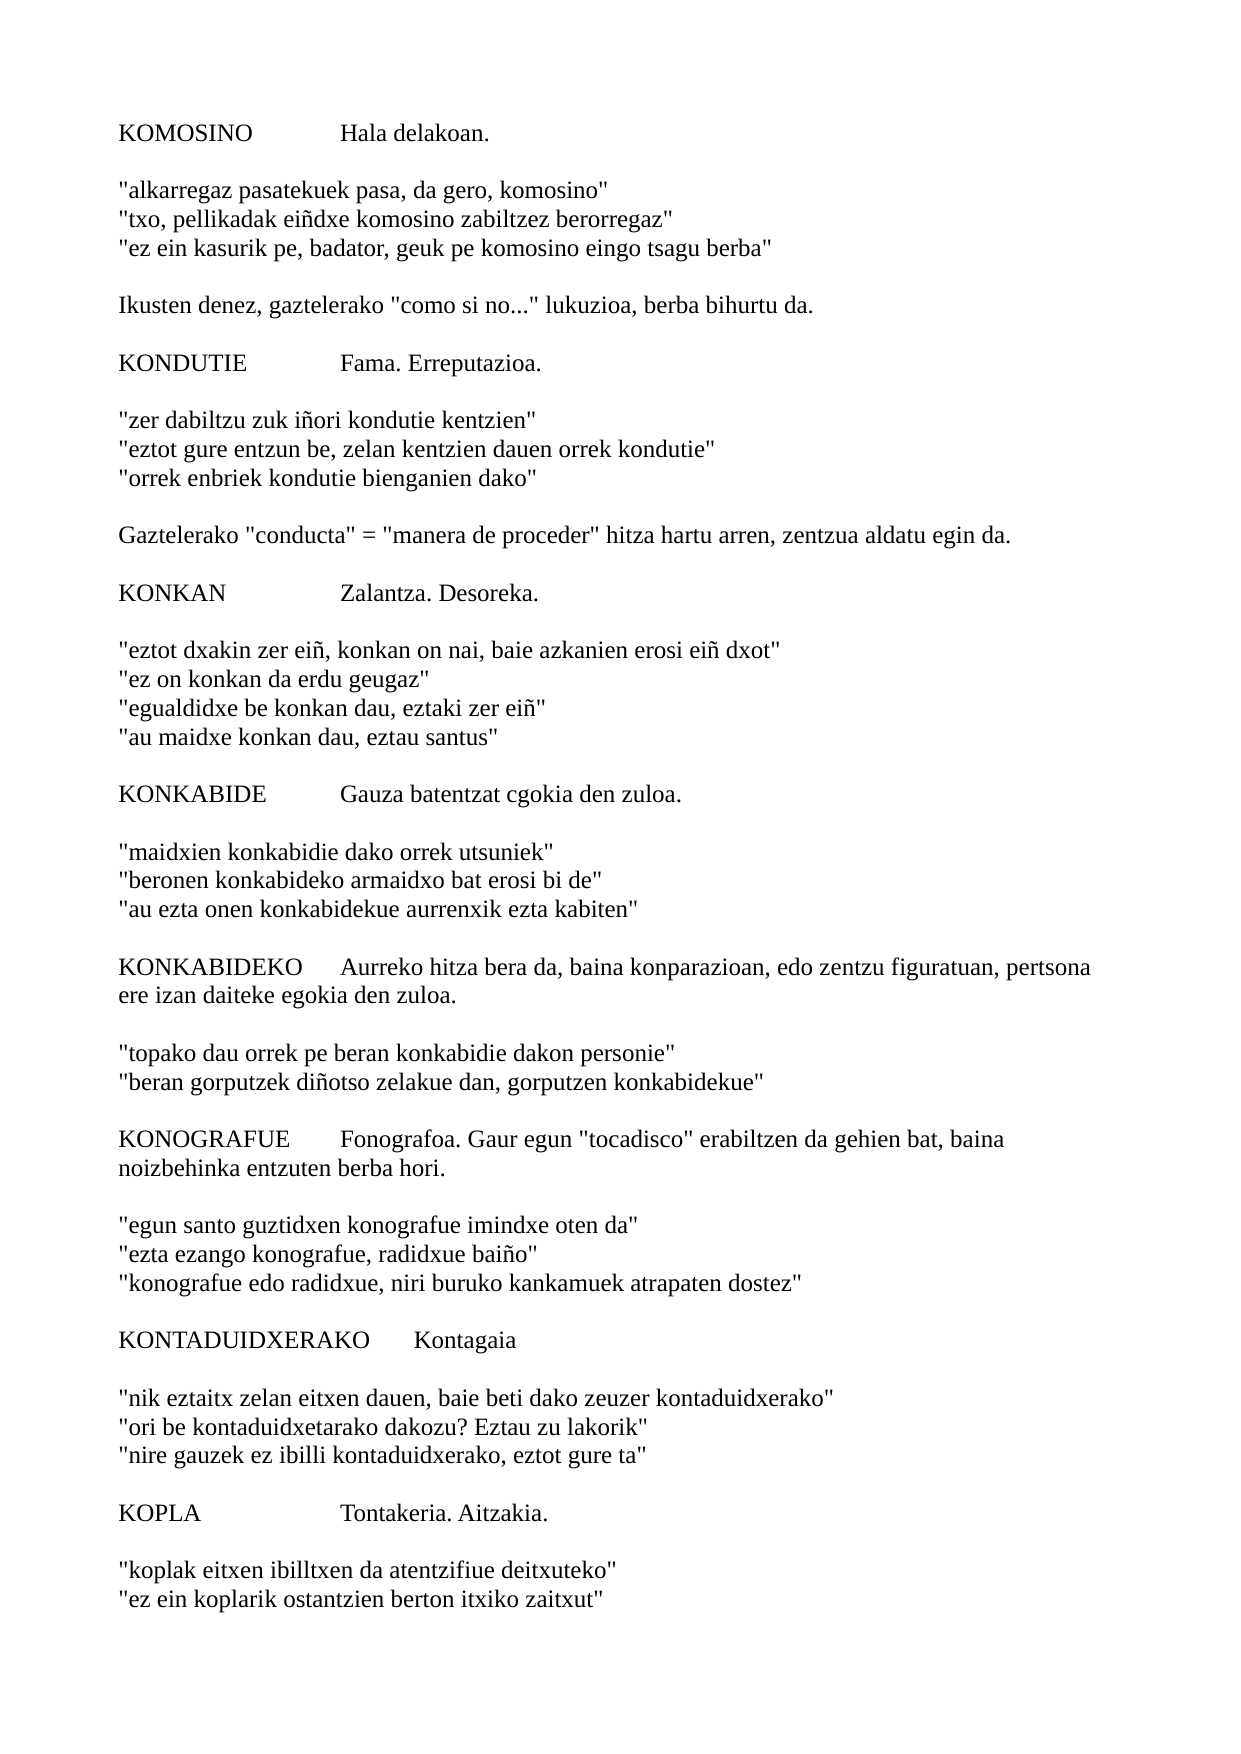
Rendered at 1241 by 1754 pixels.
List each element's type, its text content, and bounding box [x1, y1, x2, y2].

text "eztot gure entzun be, zelan kentzien dauen orrek kondutie" [118, 434, 1122, 463]
text "koplak eitxen ibilltxen da atentzifiue deitxuteko" [118, 1556, 1122, 1584]
text KONOGRAFUE Fonografoa. Gaur egun "tocadisco" erabiltzen da gehien bat, baina noizbehinka entzuten berba hori. [118, 1124, 1122, 1182]
text "beran gorputzek diñotso zelakue dan, gorputzen konkabidekue" [118, 1067, 1122, 1096]
text KONDUTIE Fama. Erreputazioa. [118, 348, 1122, 377]
text "eztot dxakin zer eiñ, konkan on nai, baie azkanien erosi eiñ dxot" [118, 636, 1122, 664]
text "alkarregaz pasatekuek pasa, da gero, komosino" [118, 176, 1122, 204]
text "au ezta onen konkabidekue aurrenxik ezta kabiten" [118, 894, 1122, 923]
text "egualdidxe be konkan dau, eztaki zer eiñ" [118, 693, 1122, 722]
text "nire gauzek ez ibilli kontaduidxerako, eztot gure ta" [118, 1441, 1122, 1469]
text "ori be kontaduidxetarako dakozu? Eztau zu lakorik" [118, 1412, 1122, 1441]
text "orrek enbriek kondutie bienganien dako" [118, 463, 1122, 492]
text "beronen konkabideko armaidxo bat erosi bi de" [118, 866, 1122, 894]
text Ikusten denez, gaztelerako "como si no..." lukuzioa, berba bihurtu da. [118, 291, 1122, 319]
text "konografue edo radidxue, niri buruko kankamuek atrapaten dostez" [118, 1268, 1122, 1297]
text KOMOSINO Hala delakoan. [118, 118, 1122, 147]
text "ez on konkan da erdu geugaz" [118, 664, 1122, 693]
text Gaztelerako "conducta" = "manera de proceder" hitza hartu arren, zentzua aldatu egin da. [118, 521, 1122, 549]
text "txo, pellikadak eiñdxe komosino zabiltzez berorregaz" [118, 204, 1122, 233]
text KONTADUIDXERAKO Kontagaia [118, 1326, 1122, 1354]
text "topako dau orrek pe beran konkabidie dakon personie" [118, 1038, 1122, 1067]
text KONKAN Zalantza. Desoreka. [118, 578, 1122, 607]
text KONKABIDEKO Aurreko hitza bera da, baina konparazioan, edo zentzu figuratuan, pertsona ere izan daiteke egokia den zuloa. [118, 952, 1122, 1009]
text KOPLA Tontakeria. Aitzakia. [118, 1498, 1122, 1527]
text "au maidxe konkan dau, eztau santus" [118, 722, 1122, 751]
text "maidxien konkabidie dako orrek utsuniek" [118, 837, 1122, 866]
text KONKABIDE Gauza batentzat cgokia den zuloa. [118, 779, 1122, 808]
text "nik eztaitx zelan eitxen dauen, baie beti dako zeuzer kontaduidxerako" [118, 1383, 1122, 1412]
text "ez ein koplarik ostantzien berton itxiko zaitxut" [118, 1584, 1122, 1613]
text "egun santo guztidxen konografue imindxe oten da" [118, 1211, 1122, 1239]
text "zer dabiltzu zuk iñori kondutie kentzien" [118, 406, 1122, 434]
text "ez ein kasurik pe, badator, geuk pe komosino eingo tsagu berba" [118, 233, 1122, 262]
text "ezta ezango konografue, radidxue baiño" [118, 1239, 1122, 1268]
